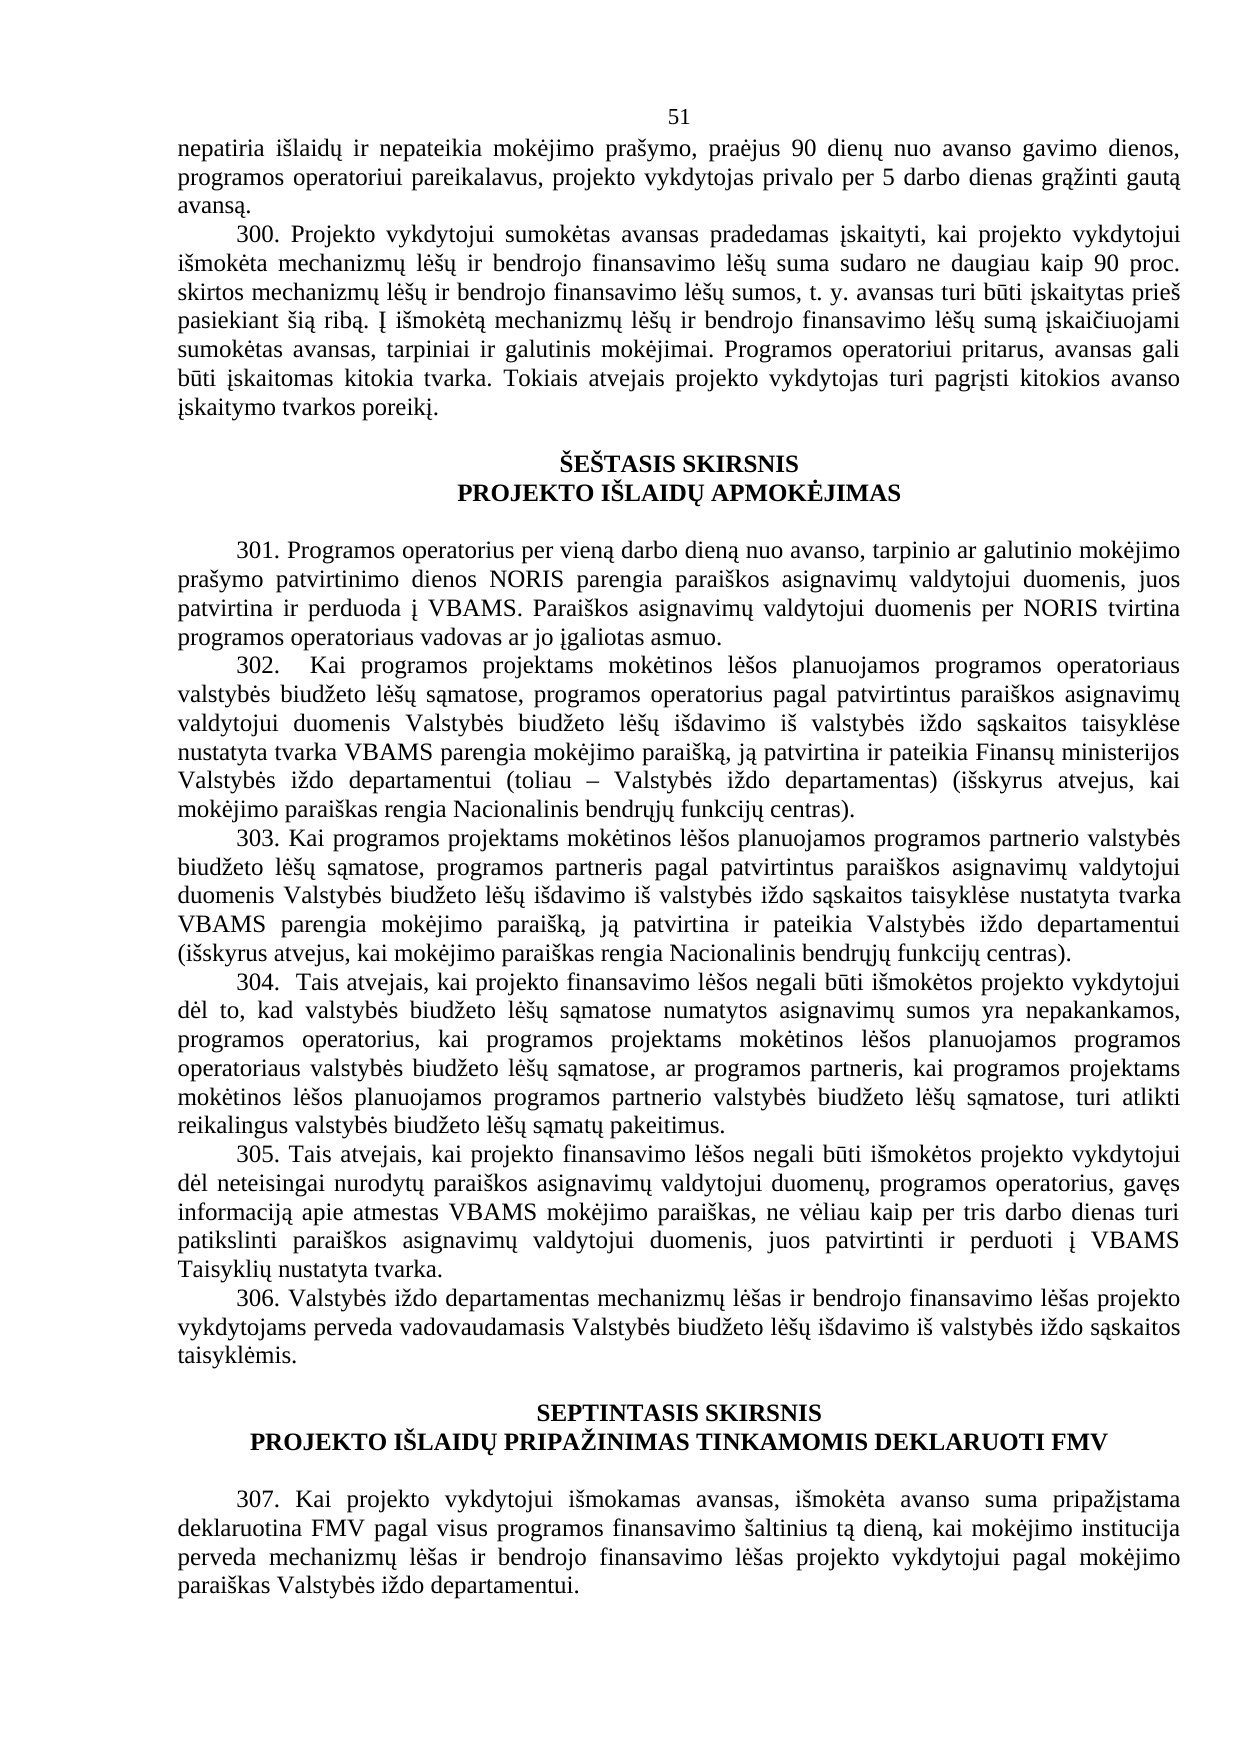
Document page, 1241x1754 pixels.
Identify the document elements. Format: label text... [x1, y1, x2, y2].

text 305. Tais atvejais, kai projekto finansavimo lėšos negali būti išmokėtos projekto vykdytojui dėl neteisingai nurodytų paraiškos asignavimų valdytojui duomenų, programos operatorius, gavęs informaciją apie atmestas VBAMS mokėjimo paraiškas, ne vėliau kaip per tris darbo dienas turi patikslinti paraiškos asignavimų valdytojui duomenis, juos patvirtinti ir perduoti į VBAMS Taisyklių nustatyta tvarka. [177, 1139, 1181, 1283]
text 302. Kai programos projektams mokėtinos lėšos planuojamos programos operatoriaus valstybės biudžeto lėšų sąmatose, programos operatorius pagal patvirtintus paraiškos asignavimų valdytojui duomenis Valstybės biudžeto lėšų išdavimo iš valstybės iždo sąskaitos taisyklėse nustatyta tvarka VBAMS parengia mokėjimo paraišką, ją patvirtina ir pateikia Finansų ministerijos Valstybės iždo departamentui (toliau – Valstybės iždo departamentas) (išskyrus atvejus, kai mokėjimo paraiškas rengia Nacionalinis bendrųjų funkcijų centras). [177, 650, 1181, 823]
text 306. Valstybės iždo departamentas mechanizmų lėšas ir bendrojo finansavimo lėšas projekto vykdytojams perveda vadovaudamasis Valstybės biudžeto lėšų išdavimo iš valstybės iždo sąskaitos taisyklėmis. [177, 1283, 1181, 1369]
text PROJEKTO IŠLAIDŲ PRIPAŽINIMAS TINKAMOMIS DEKLARUOTI FMV [177, 1427, 1181, 1455]
text 304. Tais atvejais, kai projekto finansavimo lėšos negali būti išmokėtos projekto vykdytojui dėl to, kad valstybės biudžeto lėšų sąmatose numatytos asignavimų sumos yra nepakankamos, programos operatorius, kai programos projektams mokėtinos lėšos planuojamos programos operatoriaus valstybės biudžeto lėšų sąmatose, ar programos partneris, kai programos projektams mokėtinos lėšos planuojamos programos partnerio valstybės biudžeto lėšų sąmatose, turi atlikti reikalingus valstybės biudžeto lėšų sąmatų pakeitimus. [177, 967, 1181, 1139]
text 303. Kai programos projektams mokėtinos lėšos planuojamos programos partnerio valstybės biudžeto lėšų sąmatose, programos partneris pagal patvirtintus paraiškos asignavimų valdytojui duomenis Valstybės biudžeto lėšų išdavimo iš valstybės iždo sąskaitos taisyklėse nustatyta tvarka VBAMS parengia mokėjimo paraišką, ją patvirtina ir pateikia Valstybės iždo departamentui (išskyrus atvejus, kai mokėjimo paraiškas rengia Nacionalinis bendrųjų funkcijų centras). [177, 823, 1181, 967]
text ŠEŠTASIS SKIRSNIS [177, 449, 1181, 478]
text SEPTINTASIS SKIRSNIS [177, 1398, 1181, 1427]
text nepatiria išlaidų ir nepateikia mokėjimo prašymo, praėjus 90 dienų nuo avanso gavimo dienos, programos operatoriui pareikalavus, projekto vykdytojas privalo per 5 darbo dienas grąžinti gautą avansą. [177, 133, 1181, 219]
text PROJEKTO IŠLAIDŲ APMOKĖJIMAS [177, 478, 1181, 507]
text 307. Kai projekto vykdytojui išmokamas avansas, išmokėta avanso suma pripažįstama deklaruotina FMV pagal visus programos finansavimo šaltinius tą dieną, kai mokėjimo institucija perveda mechanizmų lėšas ir bendrojo finansavimo lėšas projekto vykdytojui pagal mokėjimo paraiškas Valstybės iždo departamentui. [177, 1484, 1181, 1599]
text 300. Projekto vykdytojui sumokėtas avansas pradedamas įskaityti, kai projekto vykdytojui išmokėta mechanizmų lėšų ir bendrojo finansavimo lėšų suma sudaro ne daugiau kaip 90 proc. skirtos mechanizmų lėšų ir bendrojo finansavimo lėšų sumos, t. y. avansas turi būti įskaitytas prieš pasiekiant šią ribą. Į išmokėtą mechanizmų lėšų ir bendrojo finansavimo lėšų sumą įskaičiuojami sumokėtas avansas, tarpiniai ir galutinis mokėjimai. Programos operatoriui pritarus, avansas gali būti įskaitomas kitokia tvarka. Tokiais atvejais projekto vykdytojas turi pagrįsti kitokios avanso įskaitymo tvarkos poreikį. [177, 219, 1181, 420]
text 301. Programos operatorius per vieną darbo dieną nuo avanso, tarpinio ar galutinio mokėjimo prašymo patvirtinimo dienos NORIS parengia paraiškos asignavimų valdytojui duomenis, juos patvirtina ir perduoda į VBAMS. Paraiškos asignavimų valdytojui duomenis per NORIS tvirtina programos operatoriaus vadovas ar jo įgaliotas asmuo. [177, 535, 1181, 650]
